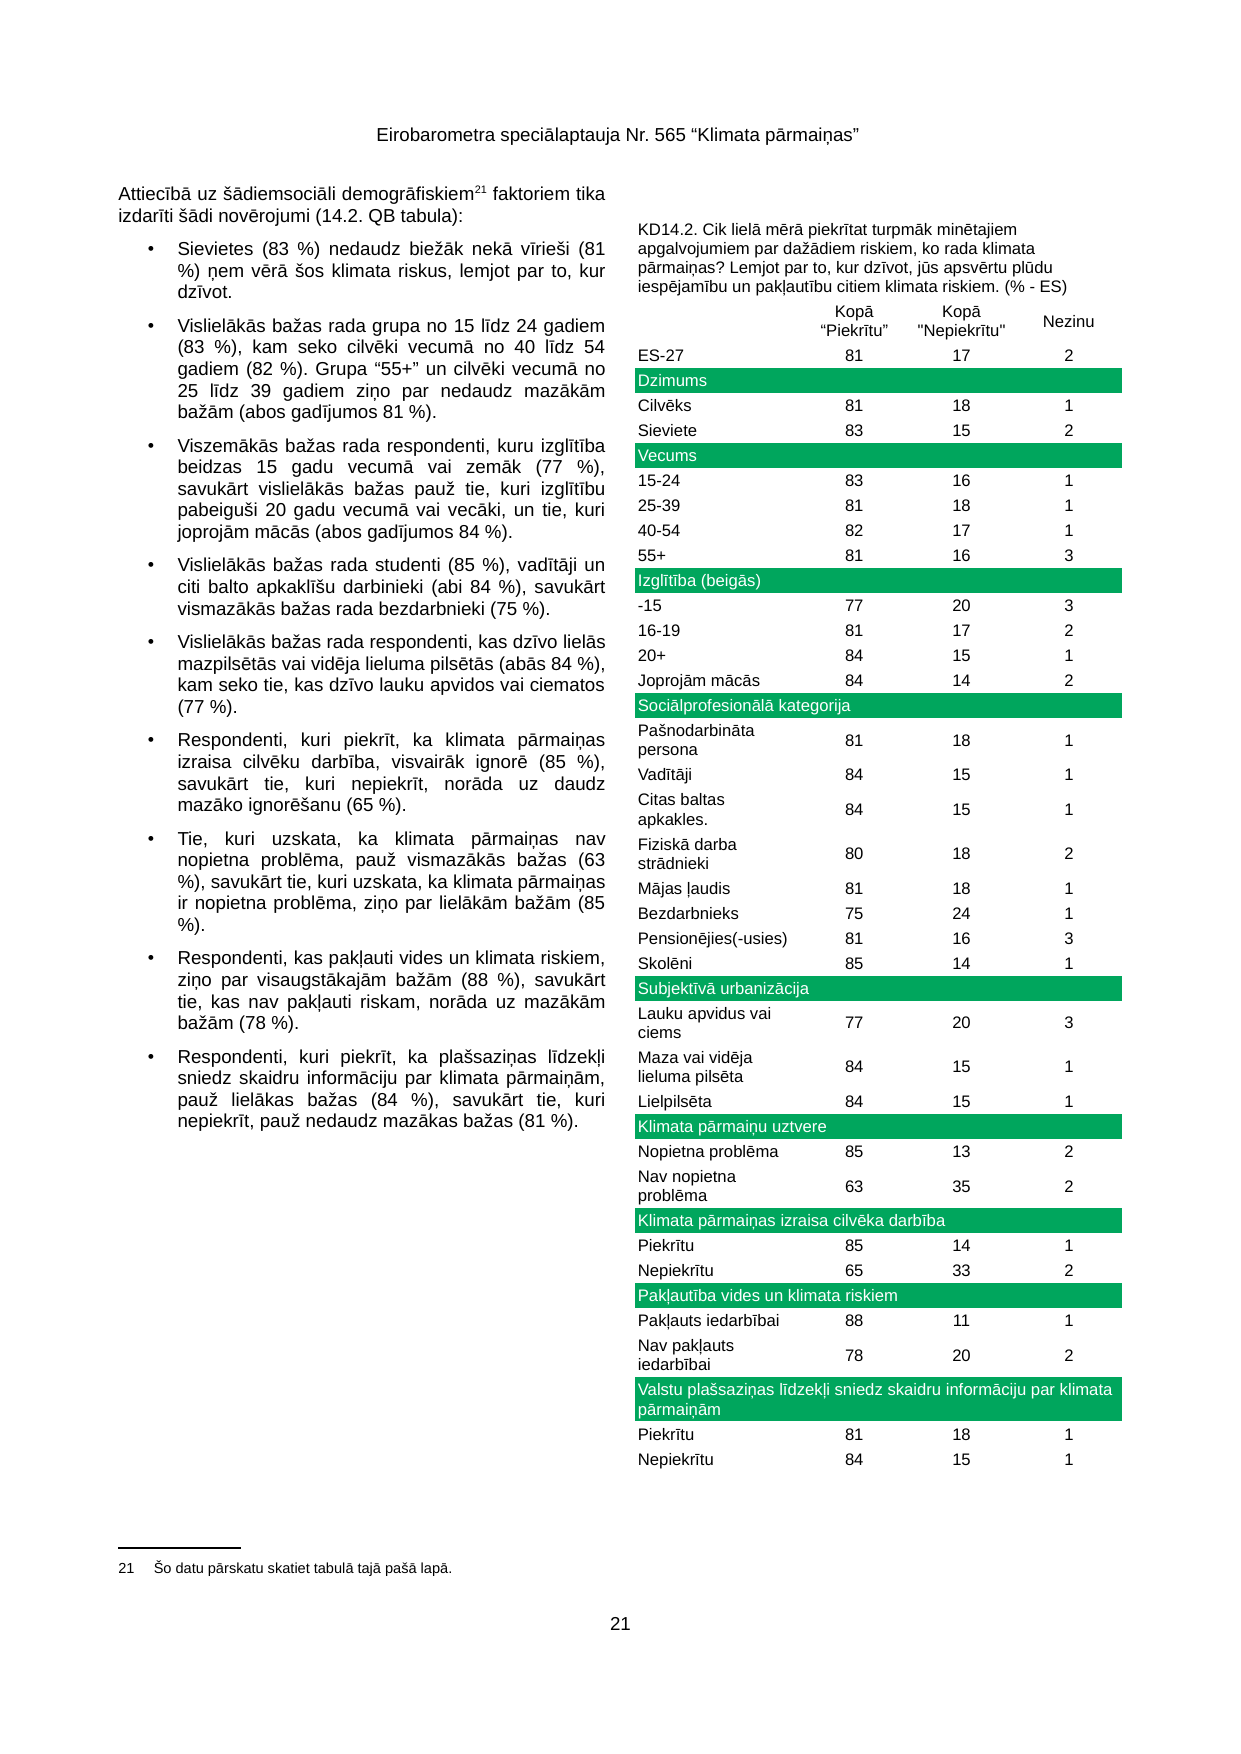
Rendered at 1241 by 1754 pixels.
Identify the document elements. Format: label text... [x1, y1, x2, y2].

table_cell 15 [908, 1045, 1015, 1089]
table_cell -15 [635, 593, 800, 618]
table_cell 16 [908, 543, 1015, 568]
table_cell Sieviete [635, 418, 800, 443]
table_cell 85 [800, 1233, 908, 1258]
table_cell 20+ [635, 643, 800, 668]
table_cell Citas baltas apkakles. [635, 787, 800, 831]
table_cell 83 [800, 468, 908, 493]
list Respondenti, kas pakļauti vides un klimata riskiem, ziņo par visaugstākajām bažām (88 %), savukārt tie, kas nav pakļauti riskam, norāda uz mazākām bažām (78 %). [148, 947, 605, 1033]
table_cell 15 [908, 418, 1015, 443]
table_cell 81 [800, 1421, 908, 1446]
table_cell 81 [800, 393, 908, 418]
table_cell 1 [1015, 1045, 1122, 1089]
table_cell 15 [908, 643, 1015, 668]
table_cell Valstu plašsaziņas līdzekļi sniedz skaidru informāciju par klimata pārmaiņām [635, 1377, 1122, 1421]
table_cell Nepiekrītu [635, 1258, 800, 1283]
table_cell 15 [908, 787, 1015, 831]
table_cell 83 [800, 418, 908, 443]
table_cell 1 [1015, 1233, 1122, 1258]
table_cell 24 [908, 901, 1015, 926]
table_cell Skolēni [635, 951, 800, 976]
table_cell 17 [908, 618, 1015, 643]
table_cell 1 [1015, 951, 1122, 976]
table_cell 20 [908, 1001, 1015, 1045]
table_cell 84 [800, 643, 908, 668]
table_cell 88 [800, 1308, 908, 1333]
table_cell 35 [908, 1164, 1015, 1208]
table_cell 3 [1015, 593, 1122, 618]
table_cell Pakļauts iedarbībai [635, 1308, 800, 1333]
table_cell Dzimums [635, 368, 1122, 393]
table_cell 81 [800, 543, 908, 568]
table_cell 1 [1015, 643, 1122, 668]
table_cell 63 [800, 1164, 908, 1208]
table_cell Nav pakļauts iedarbībai [635, 1333, 800, 1377]
table_cell ES-27 [635, 343, 800, 368]
table_cell 84 [800, 668, 908, 693]
table_cell 2 [1015, 1333, 1122, 1377]
table_cell 14 [908, 668, 1015, 693]
table_cell 1 [1015, 787, 1122, 831]
table_cell 85 [800, 951, 908, 976]
table_cell 20 [908, 593, 1015, 618]
table_cell 25-39 [635, 493, 800, 518]
list Viszemākās bažas rada respondenti, kuru izglītība beidzas 15 gadu vecumā vai zemāk (77 %), savukārt vislielākās bažas pauž tie, kuri izglītību pabeiguši 20 gadu vecumā vai vecāki, un tie, kuri joprojām mācās (abos gadījumos 84 %). [148, 434, 605, 542]
table_cell Maza vai vidēja lieluma pilsēta [635, 1045, 800, 1089]
table_cell 1 [1015, 1308, 1122, 1333]
table_cell 17 [908, 518, 1015, 543]
table_cell 15-24 [635, 468, 800, 493]
table_cell Pakļautība vides un klimata riskiem [635, 1283, 1122, 1308]
table_cell 18 [908, 393, 1015, 418]
table_cell 3 [1015, 1001, 1122, 1045]
text Šo datu pārskatu skatiet tabulā tajā pašā lapā. [118, 1560, 605, 1577]
table_cell 81 [800, 343, 908, 368]
table_cell Sociālprofesionālā kategorija [635, 693, 1122, 718]
list Respondenti, kuri piekrīt, ka plašsaziņas līdzekļi sniedz skaidru informāciju par klimata pārmaiņām, pauž lielākas bažas (84 %), savukārt tie, kuri nepiekrīt, pauž nedaudz mazākas bažas (81 %). [148, 1045, 605, 1132]
table_cell 84 [800, 1089, 908, 1114]
table_cell 81 [800, 493, 908, 518]
table_cell 1 [1015, 901, 1122, 926]
table_cell 65 [800, 1258, 908, 1283]
table_cell Klimata pārmaiņu uztvere [635, 1114, 1122, 1139]
list Respondenti, kuri piekrīt, ka klimata pārmaiņas izraisa cilvēku darbība, visvairāk ignorē (85 %), savukārt tie, kuri nepiekrīt, norāda uz daudz mazāko ignorēšanu (65 %). [148, 729, 605, 816]
table_cell Fiziskā darba strādnieki [635, 831, 800, 876]
table_cell Nopietna problēma [635, 1139, 800, 1164]
table_cell 1 [1015, 1446, 1122, 1471]
table_cell Piekrītu [635, 1421, 800, 1446]
table_cell 84 [800, 1045, 908, 1089]
table_cell Bezdarbnieks [635, 901, 800, 926]
table_cell Joprojām mācās [635, 668, 800, 693]
table_cell 2 [1015, 343, 1122, 368]
list Tie, kuri uzskata, ka klimata pārmaiņas nav nopietna problēma, pauž vismazākās bažas (63 %), savukārt tie, kuri uzskata, ka klimata pārmaiņas ir nopietna problēma, ziņo par lielākām bažām (85 %). [148, 827, 605, 935]
table_cell 18 [908, 493, 1015, 518]
table_cell 81 [800, 718, 908, 762]
text Attiecībā uz šādiemsociāli demogrāfiskiem faktoriem tika izdarīti šādi novērojumi (14.2. QB tabula): [118, 183, 605, 226]
table_cell 1 [1015, 393, 1122, 418]
list Vislielākās bažas rada grupa no 15 līdz 24 gadiem (83 %), kam seko cilvēki vecumā no 40 līdz 54 gadiem (82 %). Grupa “55+” un cilvēki vecumā no 25 līdz 39 gadiem ziņo par nedaudz mazākām bažām (abos gadījumos 81 %). [148, 315, 605, 423]
table_cell 16-19 [635, 618, 800, 643]
table_cell 2 [1015, 418, 1122, 443]
table_cell 14 [908, 951, 1015, 976]
table_cell Vadītāji [635, 762, 800, 787]
table_cell 2 [1015, 1164, 1122, 1208]
table_cell 17 [908, 343, 1015, 368]
table_cell 1 [1015, 1421, 1122, 1446]
list Vislielākās bažas rada respondenti, kas dzīvo lielās mazpilsētās vai vidēja lieluma pilsētās (abās 84 %), kam seko tie, kas dzīvo lauku apvidos vai ciematos (77 %). [148, 631, 605, 717]
table_cell 14 [908, 1233, 1015, 1258]
table_header KD14.2. Cik lielā mērā piekrītat turpmāk minētajiem apgalvojumiem par dažādiem riskiem, ko rada klimata pārmaiņas? Lemjot par to, kur dzīvot, jūs apsvērtu plūdu iespējamību un pakļautību citiem klimata riskiem. (% - ES) [635, 216, 1122, 299]
table_cell 2 [1015, 831, 1122, 876]
table_cell Klimata pārmaiņas izraisa cilvēka darbība [635, 1208, 1122, 1233]
table_cell 2 [1015, 618, 1122, 643]
table_cell 2 [1015, 668, 1122, 693]
table_cell Nezinu [1015, 299, 1122, 343]
table_cell Vecums [635, 443, 1122, 468]
table_cell Subjektīvā urbanizācija [635, 976, 1122, 1001]
table_cell 40-54 [635, 518, 800, 543]
table_cell Piekrītu [635, 1233, 800, 1258]
table_cell 16 [908, 926, 1015, 951]
table_cell Izglītība (beigās) [635, 568, 1122, 593]
table_cell 85 [800, 1139, 908, 1164]
table_cell 80 [800, 831, 908, 876]
table_cell Pašnodarbināta persona [635, 718, 800, 762]
table_cell Lielpilsēta [635, 1089, 800, 1114]
table_cell 81 [800, 618, 908, 643]
table_cell 77 [800, 1001, 908, 1045]
table_cell 18 [908, 718, 1015, 762]
table_cell Cilvēks [635, 393, 800, 418]
table_cell 75 [800, 901, 908, 926]
table_cell 84 [800, 787, 908, 831]
table_cell 1 [1015, 1089, 1122, 1114]
table_cell 77 [800, 593, 908, 618]
table_cell Nav nopietna problēma [635, 1164, 800, 1208]
table_cell 2 [1015, 1139, 1122, 1164]
table_cell Nepiekrītu [635, 1446, 800, 1471]
table_cell 15 [908, 762, 1015, 787]
table_cell 33 [908, 1258, 1015, 1283]
table_cell 3 [1015, 543, 1122, 568]
table_cell 18 [908, 831, 1015, 876]
table_cell [635, 299, 800, 343]
table_cell 55+ [635, 543, 800, 568]
table_cell 1 [1015, 762, 1122, 787]
list Vislielākās bažas rada studenti (85 %), vadītāji un citi balto apkaklīšu darbinieki (abi 84 %), savukārt vismazākās bažas rada bezdarbnieki (75 %). [148, 554, 605, 619]
table_cell 20 [908, 1333, 1015, 1377]
table_cell 84 [800, 1446, 908, 1471]
table_cell 15 [908, 1089, 1015, 1114]
table_cell Kopā "Nepiekrītu" [908, 299, 1015, 343]
table_cell 1 [1015, 468, 1122, 493]
table_cell 18 [908, 876, 1015, 901]
table_cell Pensionējies(-usies) [635, 926, 800, 951]
table_cell 2 [1015, 1258, 1122, 1283]
table_cell 1 [1015, 876, 1122, 901]
table_cell Lauku apvidus vai ciems [635, 1001, 800, 1045]
table_cell 84 [800, 762, 908, 787]
table_cell 15 [908, 1446, 1015, 1471]
table_cell 1 [1015, 493, 1122, 518]
table_cell 1 [1015, 518, 1122, 543]
table_cell 1 [1015, 718, 1122, 762]
list Sievietes (83 %) nedaudz biežāk nekā vīrieši (81 %) ņem vērā šos klimata riskus, lemjot par to, kur dzīvot. [148, 238, 605, 303]
table_cell 11 [908, 1308, 1015, 1333]
table_cell 18 [908, 1421, 1015, 1446]
table_cell Mājas ļaudis [635, 876, 800, 901]
table_cell 16 [908, 468, 1015, 493]
table_cell 3 [1015, 926, 1122, 951]
table_cell 78 [800, 1333, 908, 1377]
table_cell 13 [908, 1139, 1015, 1164]
table_cell Kopā “Piekrītu” [800, 299, 908, 343]
table_cell 81 [800, 876, 908, 901]
table_cell 81 [800, 926, 908, 951]
table_cell 82 [800, 518, 908, 543]
